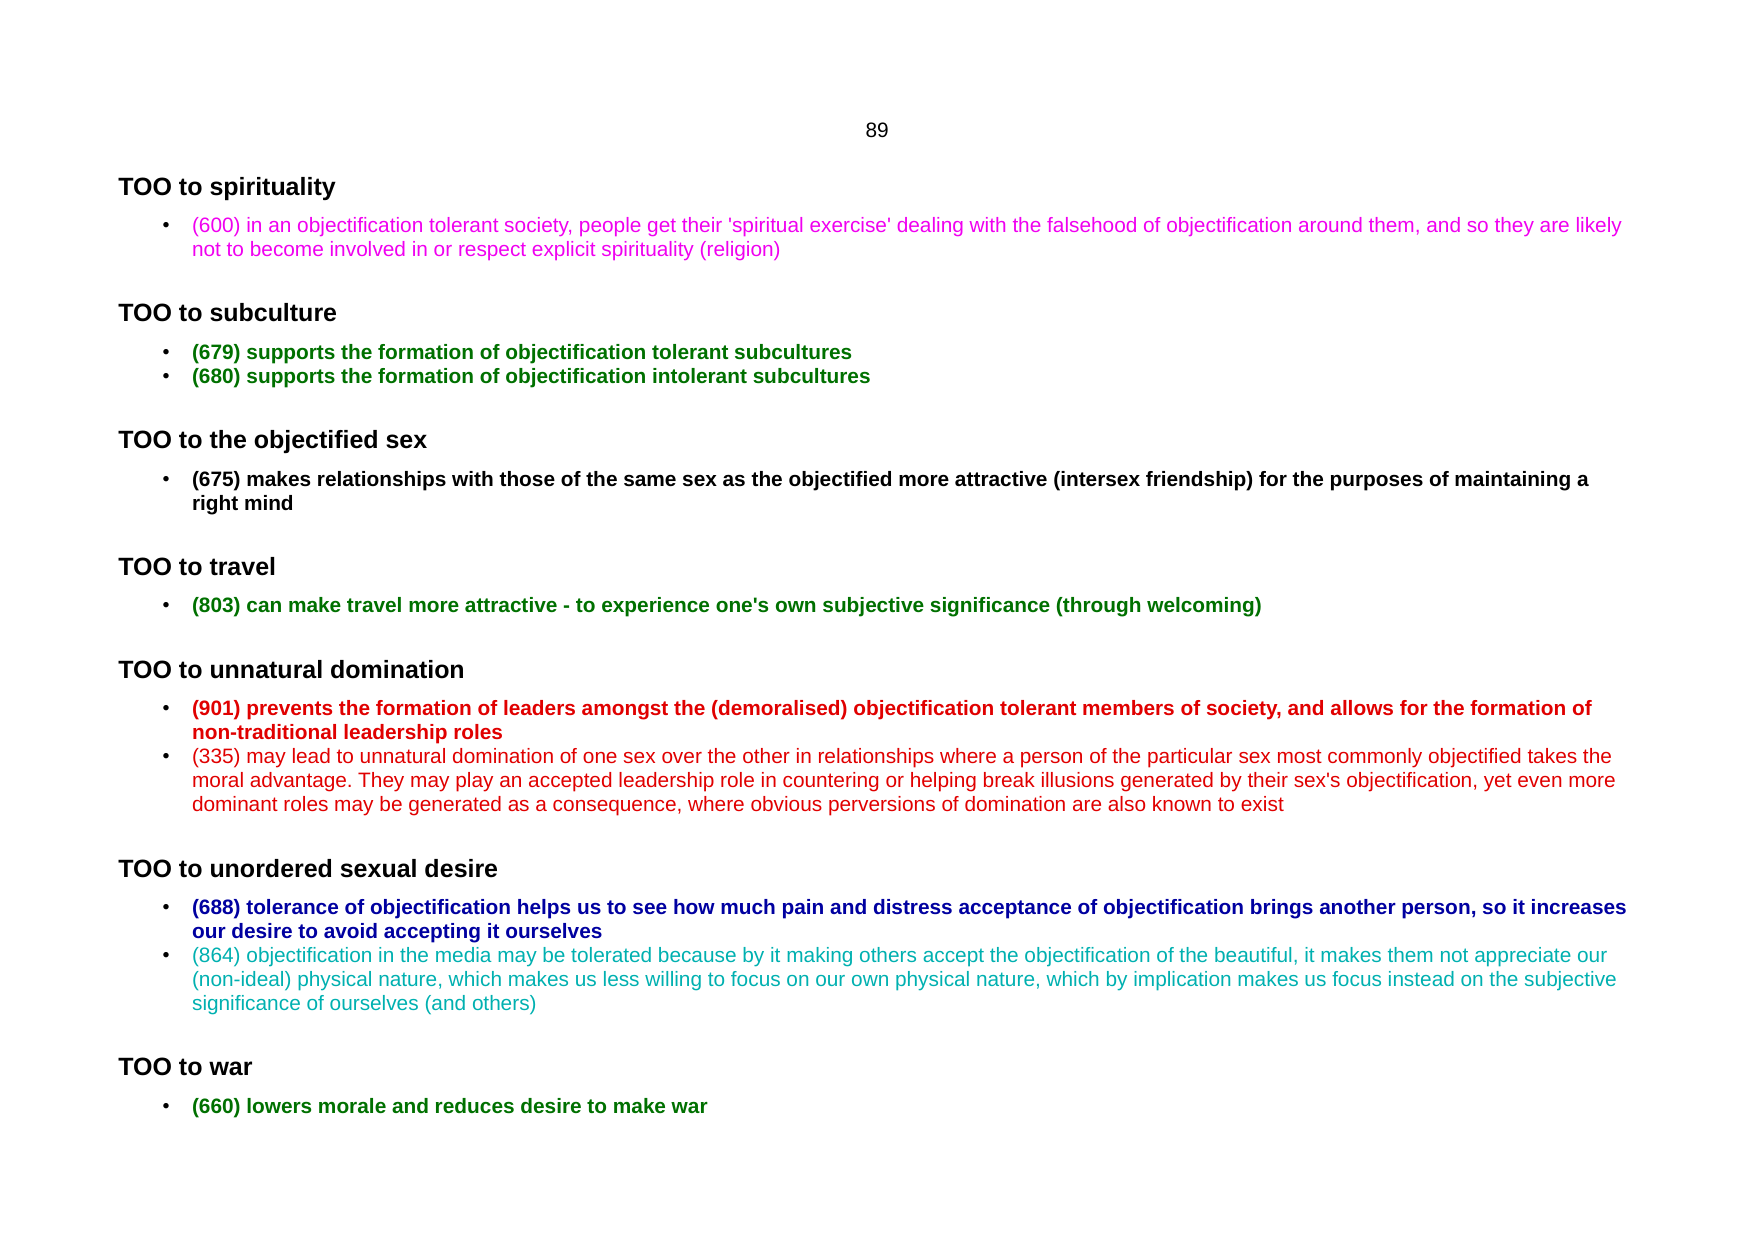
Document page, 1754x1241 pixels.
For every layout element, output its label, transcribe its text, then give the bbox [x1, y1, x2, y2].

list (688) tolerance of objectification helps us to see how much pain and distress acceptance of objectification brings another person, so it increases our desire to avoid accepting it ourselves [162, 895, 1636, 943]
list (864) objectification in the media may be tolerated because by it making others accept the objectification of the beautiful, it makes them not appreciate our (non-ideal) physical nature, which makes us less willing to focus on our own physical nature, which by implication makes us focus instead on the subjective significance of ourselves (and others) [162, 943, 1636, 1015]
list (335) may lead to unnatural domination of one sex over the other in relationships where a person of the particular sex most commonly objectified takes the moral advantage. They may play an accepted leadership role in countering or helping break illusions generated by their sex's objectification, yet even more dominant roles may be generated as a consequence, where obvious perversions of domination are also known to exist [162, 744, 1636, 816]
subtitle TOO to travel [118, 552, 1636, 581]
subtitle TOO to spirituality [118, 172, 1636, 200]
list (680) supports the formation of objectification intolerant subcultures [162, 364, 1636, 388]
subtitle TOO to unordered sexual desire [118, 853, 1636, 882]
list (679) supports the formation of objectification tolerant subcultures [162, 339, 1636, 364]
list (600) in an objectification tolerant society, people get their 'spiritual exercise' dealing with the falsehood of objectification around them, and so they are likely not to become involved in or respect explicit spirituality (religion) [162, 213, 1636, 261]
list (675) makes relationships with those of the same sex as the objectified more attractive (intersex friendship) for the purposes of maintaining a right mind [162, 466, 1636, 514]
list (660) lowers morale and reduces desire to make war [162, 1093, 1636, 1118]
list (803) can make travel more attractive - to experience one's own subjective significance (through welcoming) [162, 593, 1636, 617]
subtitle TOO to subculture [118, 298, 1636, 327]
subtitle TOO to the objectified sex [118, 425, 1636, 454]
list (901) prevents the formation of leaders amongst the (demoralised) objectification tolerant members of society, and allows for the formation of non-traditional leadership roles [162, 696, 1636, 744]
subtitle TOO to war [118, 1052, 1636, 1081]
subtitle TOO to unnatural domination [118, 655, 1636, 683]
